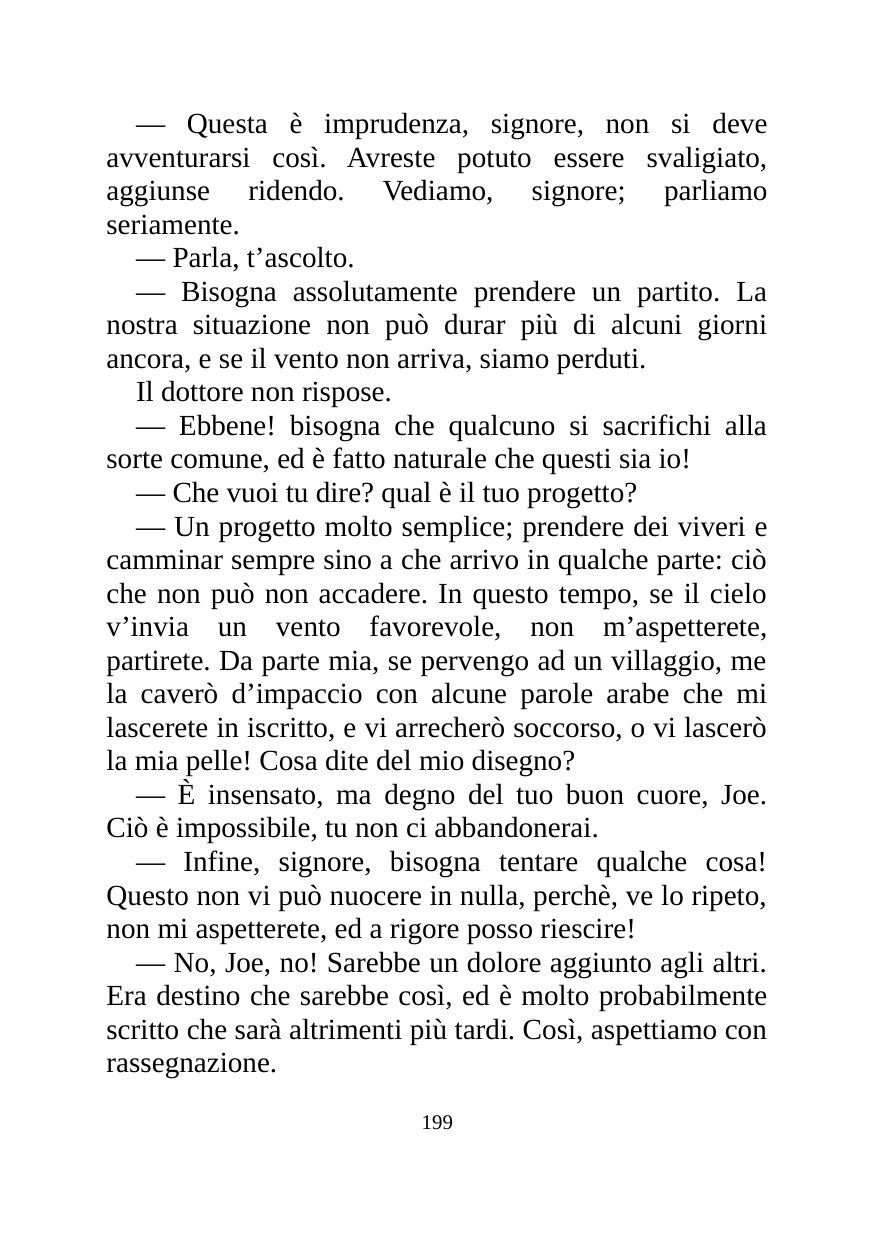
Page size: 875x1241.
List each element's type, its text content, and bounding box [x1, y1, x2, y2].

text — È insensato, ma degno del tuo buon cuore, Joe. Ciò è impossibile, tu non ci abbandonerai. [106, 777, 768, 844]
text — Infine, signore, bisogna tentare qualche cosa! Questo non vi può nuocere in nulla, perchè, ve lo ripeto, non mi aspetterete, ed a rigore posso riescire! [106, 844, 768, 945]
text — No, Joe, no! Sarebbe un dolore aggiunto agli altri. Era destino che sarebbe così, ed è molto probabilmente scritto che sarà altrimenti più tardi. Così, aspettiamo con rassegnazione. [106, 945, 768, 1079]
text — Che vuoi tu dire? qual è il tuo progetto? [106, 475, 768, 509]
text — Ebbene! bisogna che qualcuno si sacrifichi alla sorte comune, ed è fatto naturale che questi sia io! [106, 408, 768, 475]
text Il dottore non rispose. [106, 374, 768, 408]
text — Bisogna assolutamente prendere un partito. La nostra situazione non può durar più di alcuni giorni ancora, e se il vento non arriva, siamo perduti. [106, 274, 768, 374]
text — Parla, t’ascolto. [106, 240, 768, 274]
text — Un progetto molto semplice; prendere dei viveri e camminar sempre sino a che arrivo in qualche parte: ciò che non può non accadere. In questo tempo, se il cielo v’invia un vento favorevole, non m’aspetterete, partirete. Da parte mia, se pervengo ad un villaggio, me la caverò d’impaccio con alcune parole arabe che mi lascerete in iscritto, e vi arrecherò soccorso, o vi lascerò la mia pelle! Cosa dite del mio disegno? [106, 509, 768, 777]
text — Questa è imprudenza, signore, non si deve avventurarsi così. Avreste potuto essere svaligiato, aggiunse ridendo. Vediamo, signore; parliamo seriamente. [106, 106, 768, 240]
